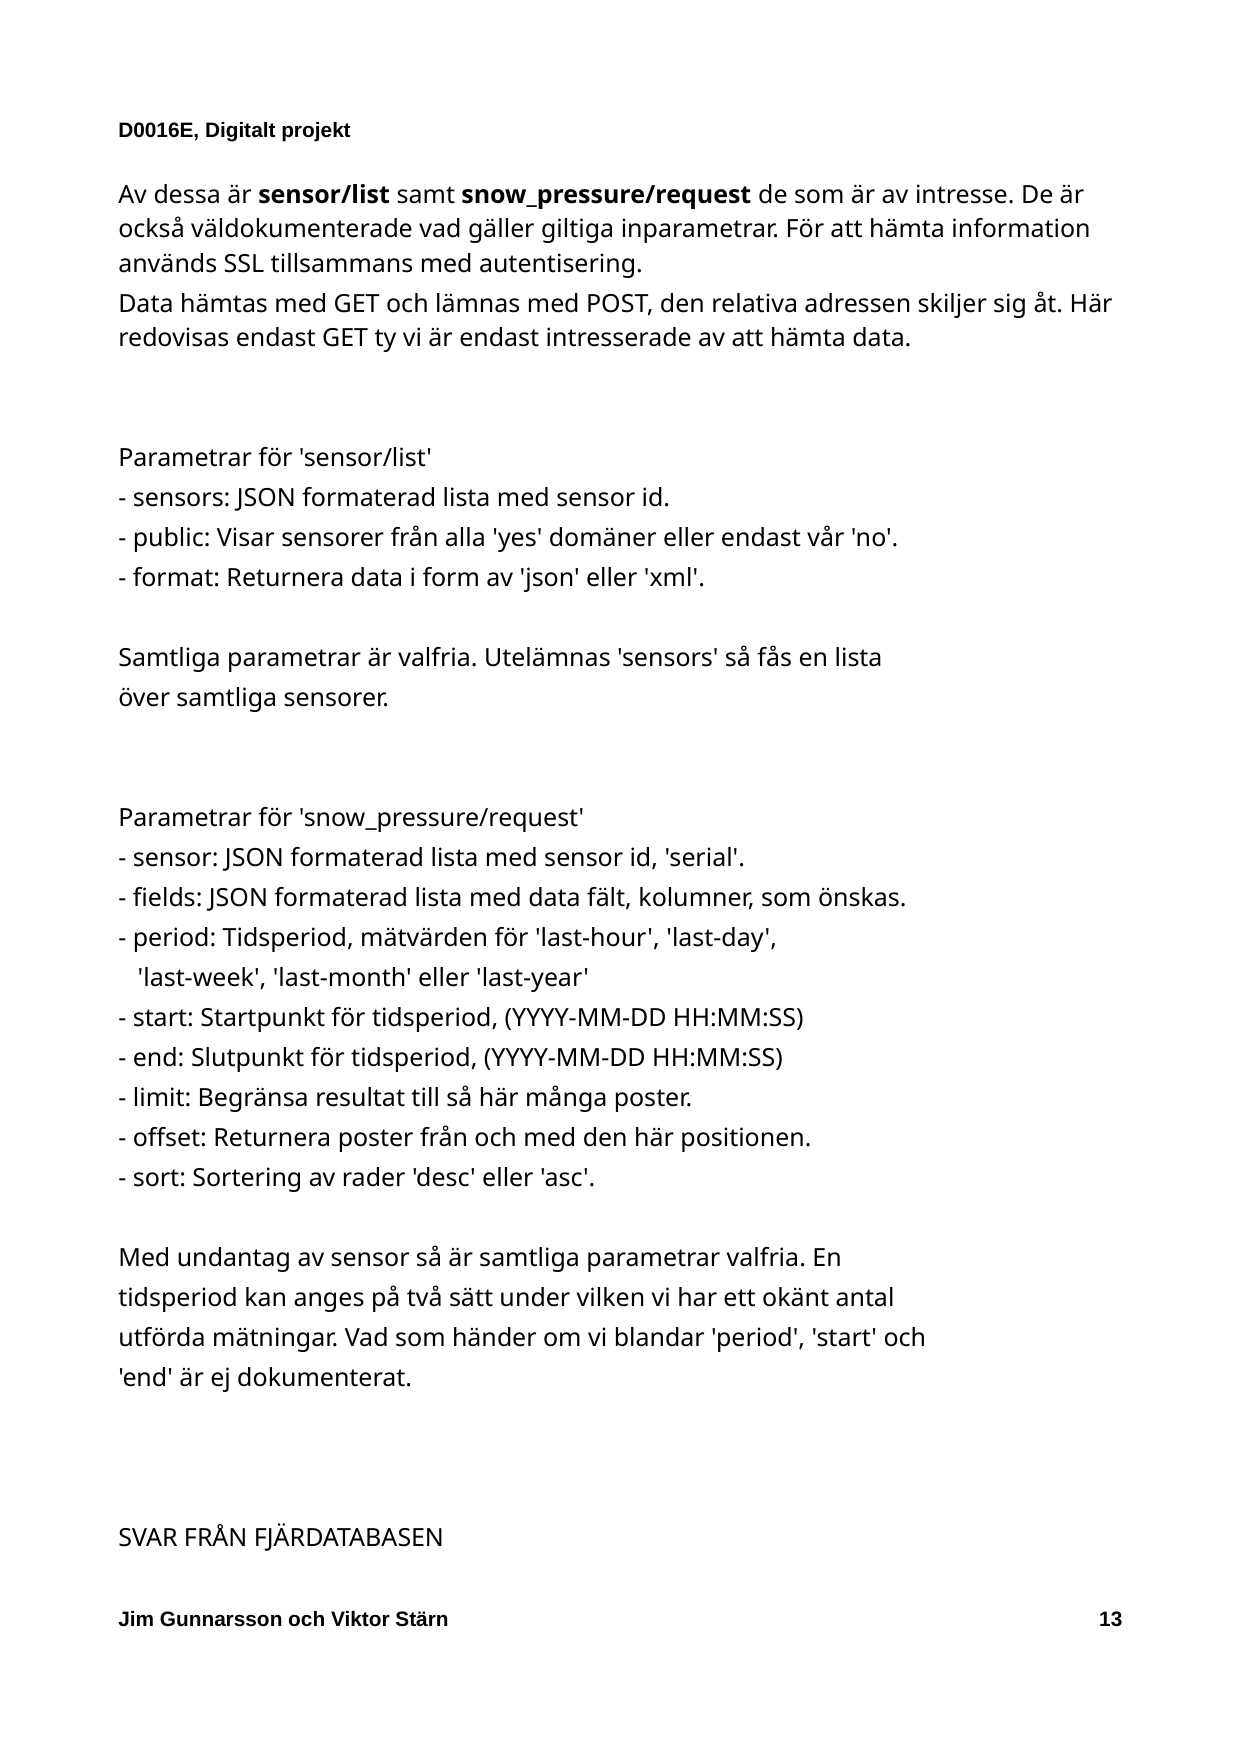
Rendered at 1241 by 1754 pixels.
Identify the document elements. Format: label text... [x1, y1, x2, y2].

text Parametrar för 'snow_pressure/request' [118, 799, 1122, 833]
text tidsperiod kan anges på två sätt under vilken vi har ett okänt antal [118, 1279, 1122, 1313]
text - public: Visar sensorer från alla 'yes' domäner eller endast vår 'no'. [118, 519, 1122, 553]
text - period: Tidsperiod, mätvärden för 'last-hour', 'last-day', [118, 919, 1122, 953]
text utförda mätningar. Vad som händer om vi blandar 'period', 'start' och [118, 1319, 1122, 1353]
text - sensor: JSON formaterad lista med sensor id, 'serial'. [118, 839, 1122, 873]
text SVAR FRÅN FJÄRDATABASEN [118, 1519, 1122, 1553]
text 'last-week', 'last-month' eller 'last-year' [118, 959, 1122, 993]
text - fields: JSON formaterad lista med data fält, kolumner, som önskas. [118, 879, 1122, 913]
text - sensors: JSON formaterad lista med sensor id. [118, 479, 1122, 513]
text Av dessa är sensor/list samt snow_pressure/request de som är av intresse. De är också väldokumenterade vad gäller giltiga inparametrar. För att hämta information används SSL tillsammans med autentisering. [118, 177, 1122, 279]
text - offset: Returnera poster från och med den här positionen. [118, 1119, 1122, 1153]
text - sort: Sortering av rader 'desc' eller 'asc'. [118, 1159, 1122, 1193]
text 'end' är ej dokumenterat. [118, 1359, 1122, 1393]
text över samtliga sensorer. [118, 679, 1122, 713]
text Data hämtas med GET och lämnas med POST, den relativa adressen skiljer sig åt. Här redovisas endast GET ty vi är endast intresserade av att hämta data. [118, 285, 1122, 353]
text - limit: Begränsa resultat till så här många poster. [118, 1079, 1122, 1113]
text - start: Startpunkt för tidsperiod, (YYYY-MM-DD HH:MM:SS) [118, 999, 1122, 1033]
text - end: Slutpunkt för tidsperiod, (YYYY-MM-DD HH:MM:SS) [118, 1039, 1122, 1073]
text Parametrar för 'sensor/list' [118, 439, 1122, 473]
text - format: Returnera data i form av 'json' eller 'xml'. [118, 559, 1122, 593]
text Med undantag av sensor så är samtliga parametrar valfria. En [118, 1239, 1122, 1273]
text Samtliga parametrar är valfria. Utelämnas 'sensors' så fås en lista [118, 639, 1122, 673]
